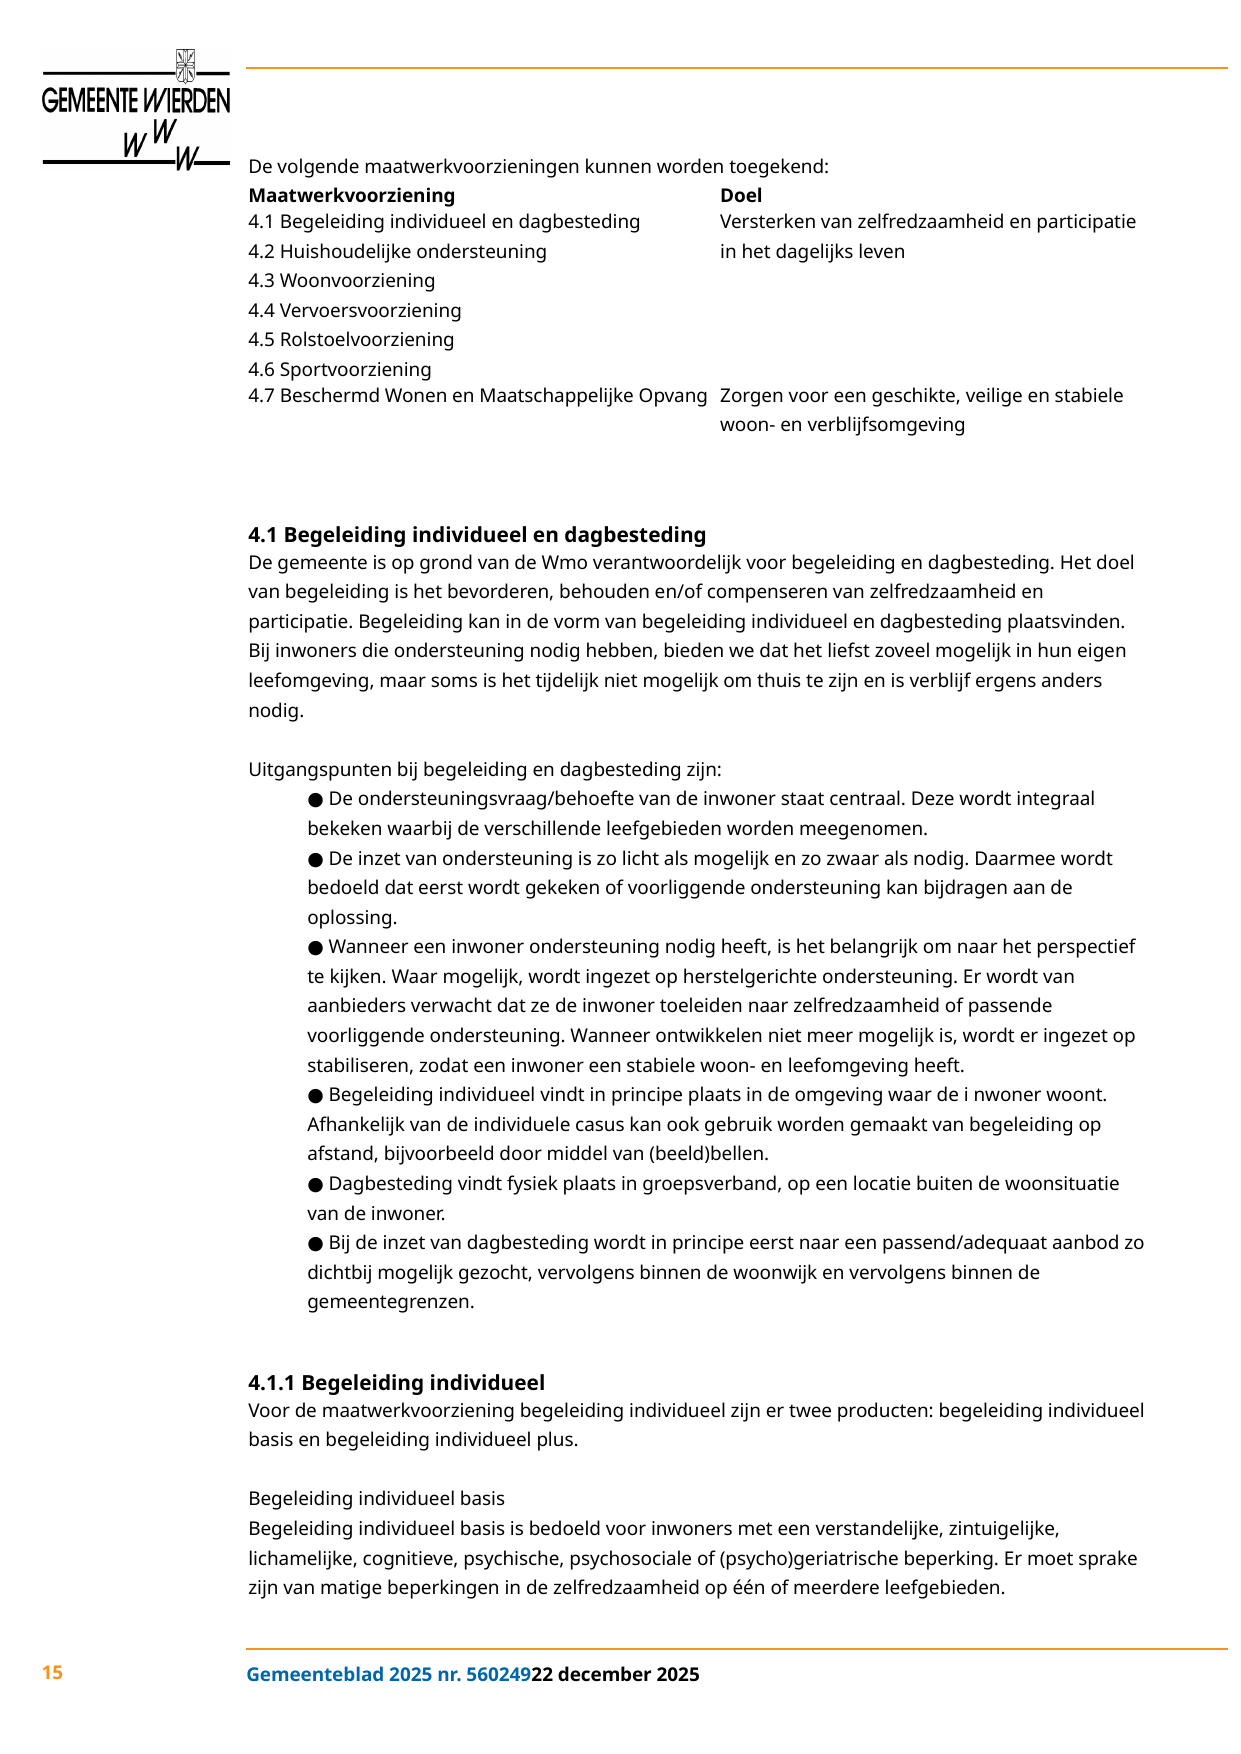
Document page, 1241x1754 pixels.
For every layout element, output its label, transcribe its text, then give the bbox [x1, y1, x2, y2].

table_cell 4.1 Begeleiding individueel en dagbesteding 4.2 Huishoudelijke ondersteuning 4.3 Woonvoorziening 4.4 Vervoersvoorziening 4.5 Rolstoelvoorziening 4.6 Sportvoorziening [248, 208, 720, 382]
table_cell Zorgen voor een geschikte, veilige en stabiele woon- en verblijfsomgeving [720, 382, 1152, 437]
list ● Wanneer een inwoner ondersteuning nodig heeft, is het belangrijk om naar het perspectief te kijken. Waar mogelijk, wordt ingezet op herstelgerichte ondersteuning. Er wordt van aanbieders verwacht dat ze de inwoner toeleiden naar zelfredzaamheid of passende voorliggende ondersteuning. Wanneer ontwikkelen niet meer mogelijk is, wordt er ingezet op stabiliseren, zodat een inwoner een stabiele woon- en leefomgeving heeft. [248, 933, 1152, 1077]
table_cell 4.7 Beschermd Wonen en Maatschappelijke Opvang [248, 382, 720, 437]
table_header Doel [720, 183, 1152, 208]
list ● De ondersteuningsvraag/behoefte van de inwoner staat centraal. Deze wordt integraal bekeken waarbij de verschillende leefgebieden worden meegenomen. [248, 786, 1152, 841]
list ● Bij de inzet van dagbesteding wordt in principe eerst naar een passend/adequaat aanbod zo dichtbij mogelijk gezocht, vervolgens binnen de woonwijk en vervolgens binnen de gemeentegrenzen. [248, 1229, 1152, 1314]
text 4.1.1 Begeleiding individueel [248, 1368, 1152, 1397]
text De volgende maatwerkvoorzieningen kunnen worden toegekend: [248, 153, 1152, 178]
table_header Maatwerkvoorziening [248, 183, 720, 208]
list ● Begeleiding individueel vindt in principe plaats in de omgeving waar de i nwoner woont. Afhankelijk van de individuele casus kan ook gebruik worden gemaakt van begeleiding op afstand, bijvoorbeeld door middel van (beeld)bellen. [248, 1081, 1152, 1166]
text Uitgangspunten bij begeleiding en dagbesteding zijn: [248, 756, 1152, 782]
text Voor de maatwerkvoorziening begeleiding individueel zijn er twee producten: begeleiding individueel basis en begeleiding individueel plus. [248, 1397, 1152, 1452]
text De gemeente is op grond van de Wmo verantwoordelijk voor begeleiding en dagbesteding. Het doel van begeleiding is het bevorderen, behouden en/of compenseren van zelfredzaamheid en participatie. Begeleiding kan in de vorm van begeleiding individueel en dagbesteding plaatsvinden. Bij inwoners die ondersteuning nodig hebben, bieden we dat het liefst zoveel mogelijk in hun eigen leefomgeving, maar soms is het tijdelijk niet mogelijk om thuis te zijn en is verblijf ergens anders nodig. [248, 549, 1152, 722]
text Begeleiding individueel basis is bedoeld voor inwoners met een verstandelijke, zintuigelijke, lichamelijke, cognitieve, psychische, psychosociale of (psycho)geriatrische beperking. Er moet sprake zijn van matige beperkingen in de zelfredzaamheid op één of meerdere leefgebieden. [248, 1515, 1152, 1600]
text Begeleiding individueel basis [248, 1486, 1152, 1511]
text 4.1 Begeleiding individueel en dagbesteding [248, 520, 1152, 549]
list ● De inzet van ondersteuning is zo licht als mogelijk en zo zwaar als nodig. Daarmee wordt bedoeld dat eerst wordt gekeken of voorliggende ondersteuning kan bijdragen aan de oplossing. [248, 845, 1152, 929]
list ● Dagbesteding vindt fysiek plaats in groepsverband, op een locatie buiten de woonsituatie van de inwoner. [248, 1170, 1152, 1225]
picture [41, 47, 231, 172]
table_cell Versterken van zelfredzaamheid en participatie in het dagelijks leven [720, 208, 1152, 382]
